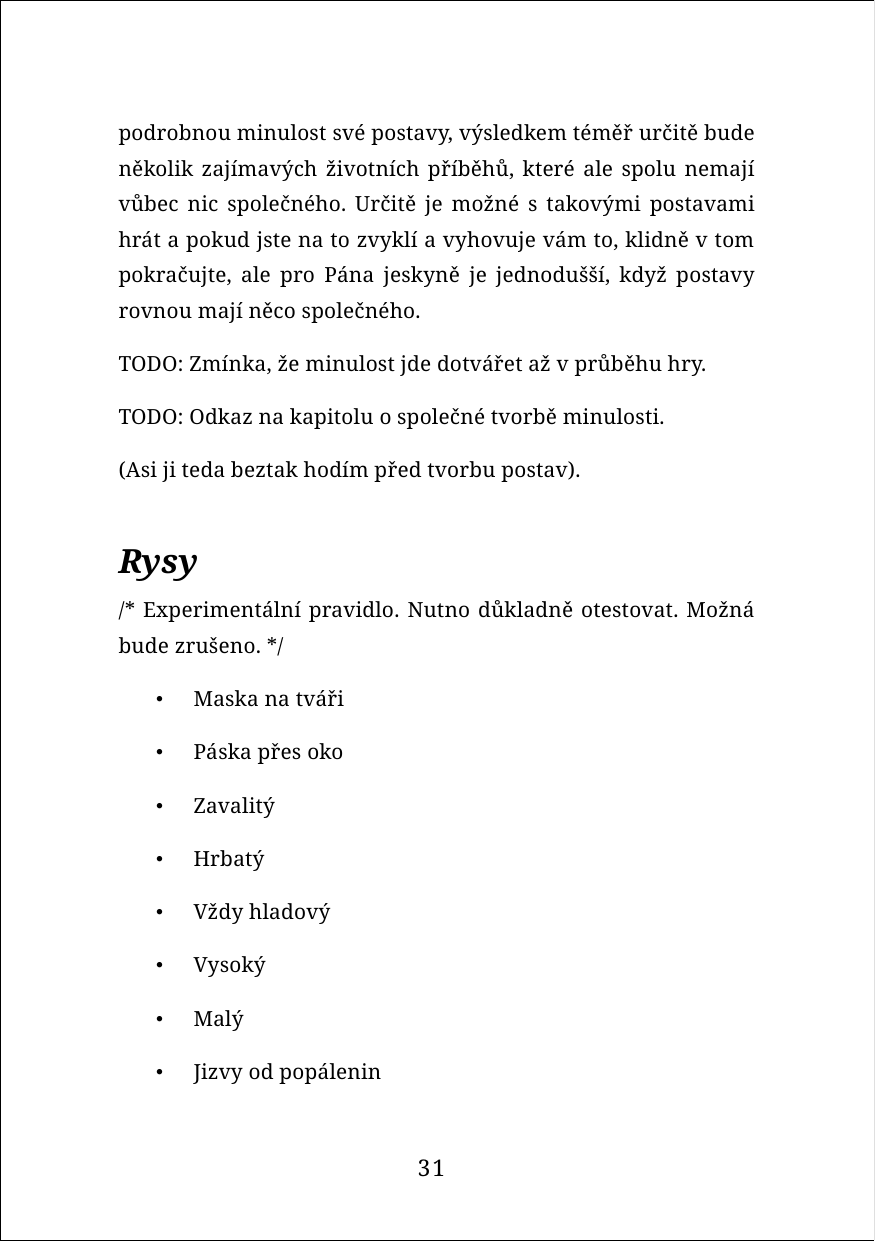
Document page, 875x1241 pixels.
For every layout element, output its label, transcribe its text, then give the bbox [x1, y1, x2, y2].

text podrobnou minulost své postavy, výsledkem téměř určitě bude několik zajímavých životních příběhů, které ale spolu nemají vůbec nic společného. Určitě je možné s takovými postavami hrát a pokud jste na to zvyklí a vyhovuje vám to, klidně v tom pokračujte, ale pro Pána jeskyně je jednodušší, když postavy rovnou mají něco společného. [118, 118, 756, 324]
list Malý [156, 1004, 756, 1032]
subtitle Rysy [118, 538, 756, 584]
text TODO: Odkaz na kapitolu o společné tvorbě minulosti. [118, 402, 756, 431]
list Jizvy od popálenin [156, 1057, 756, 1085]
list Vysoký [156, 950, 756, 979]
list Hrbatý [156, 844, 756, 872]
list Maska na tváři [156, 684, 756, 713]
list Vždy hladový [156, 897, 756, 926]
text /* Experimentální pravidlo. Nutno důkladně otestovat. Možná bude zrušeno. */ [118, 596, 756, 659]
list Páska přes oko [156, 737, 756, 766]
text TODO: Zmínka, že minulost jde dotvářet až v průběhu hry. [118, 349, 756, 377]
text (Asi ji teda beztak hodím před tvorbu postav). [118, 456, 756, 484]
list Zavalitý [156, 791, 756, 819]
